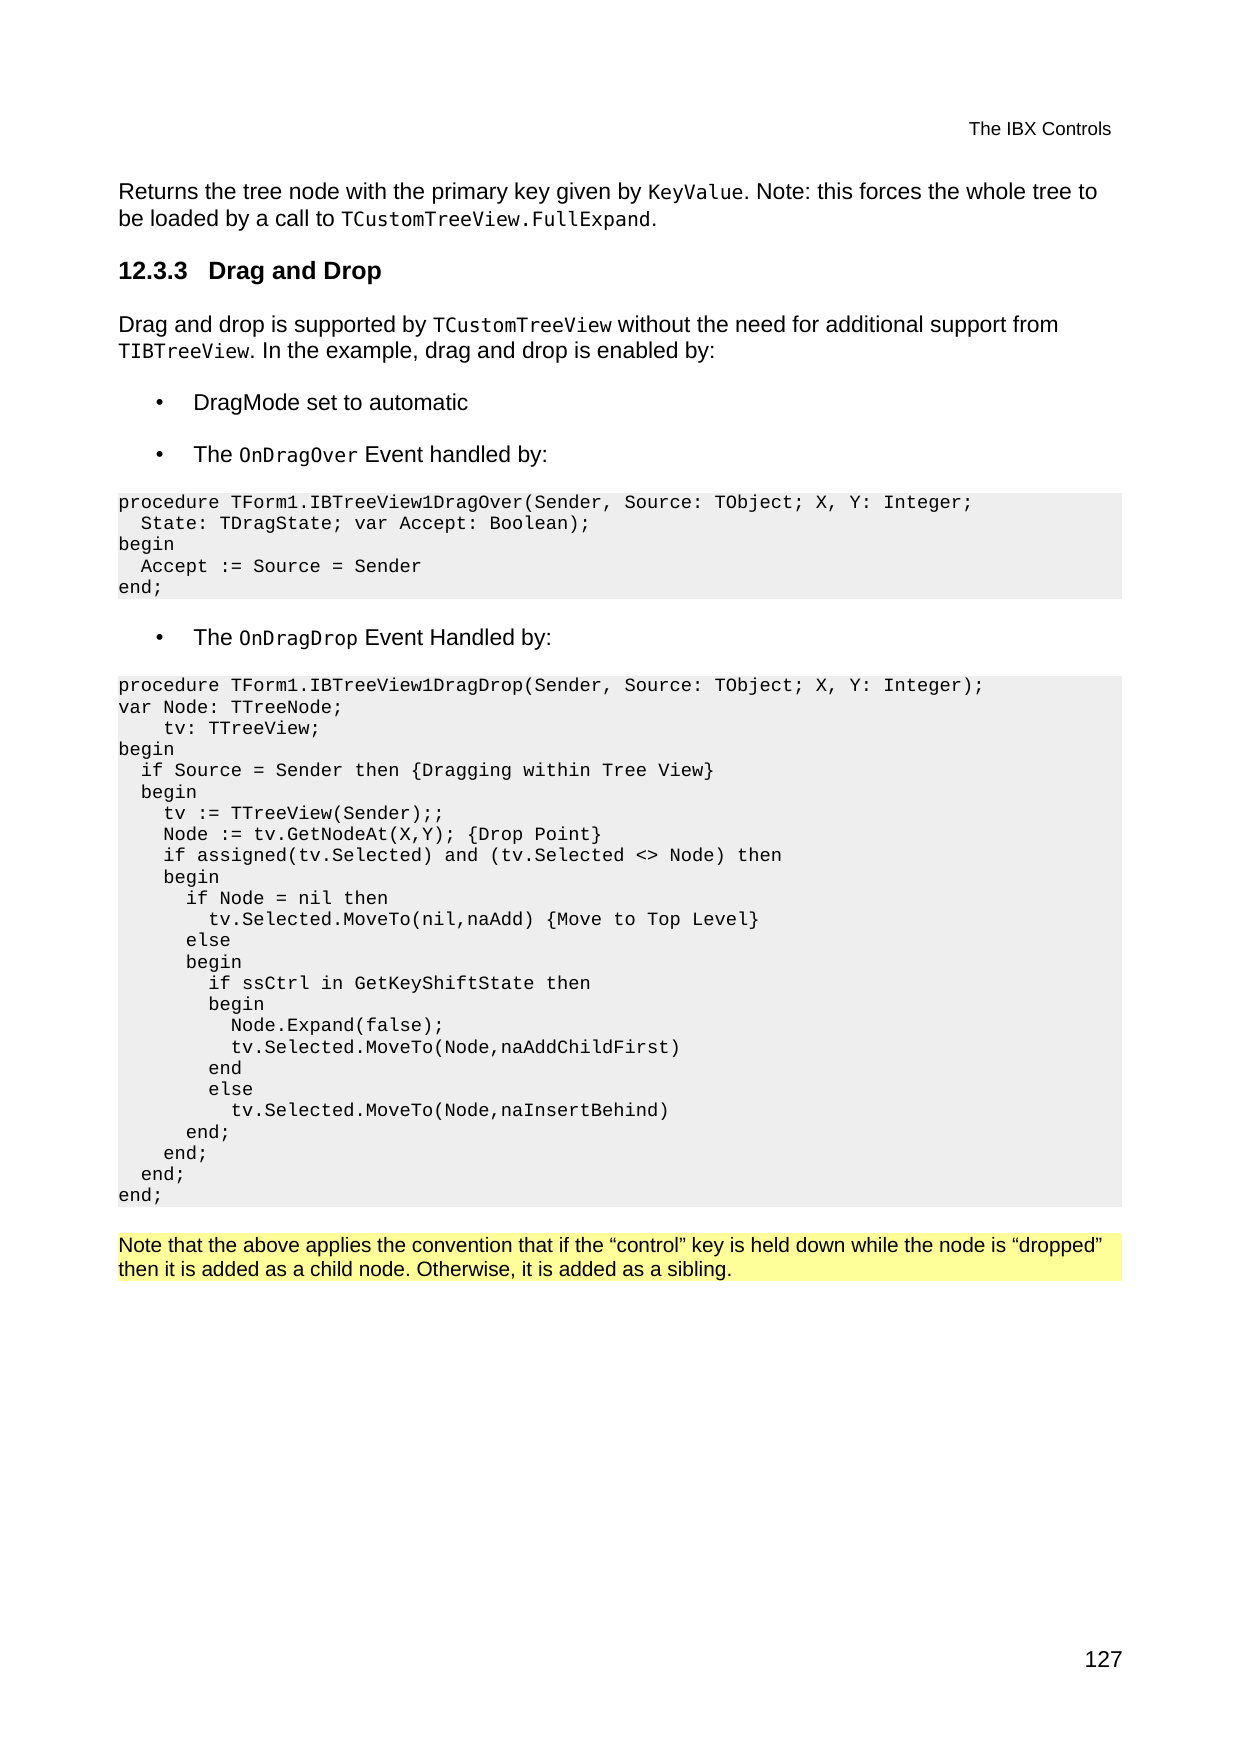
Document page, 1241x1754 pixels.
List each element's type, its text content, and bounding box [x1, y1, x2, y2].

text begin [118, 782, 1122, 804]
text begin [118, 740, 1122, 761]
text else [118, 931, 1122, 952]
text if Source = Sender then {Dragging within Tree View} [118, 761, 1122, 782]
subtitle Drag and Drop [118, 256, 1122, 285]
text begin [118, 952, 1122, 974]
text begin [118, 867, 1122, 889]
text Returns the tree node with the primary key given by KeyValue. Note: this forces the whole tree to be loaded by a call to TCustomTreeView.FullExpand. [118, 178, 1122, 231]
text end [118, 1059, 1122, 1080]
text Accept := Source = Sender [118, 556, 1122, 578]
text State: TDragState; var Accept: Boolean); [118, 514, 1122, 535]
text procedure TForm1.IBTreeView1DragDrop(Sender, Source: TObject; X, Y: Integer); [118, 676, 1122, 697]
text Drag and drop is supported by TCustomTreeView without the need for additional support from TIBTreeView. In the example, drag and drop is enabled by: [118, 311, 1122, 363]
list The OnDragDrop Event Handled by: [156, 624, 1122, 651]
text end; [118, 1186, 1122, 1207]
text procedure TForm1.IBTreeView1DragOver(Sender, Source: TObject; X, Y: Integer; [118, 493, 1122, 514]
text Node.Expand(false); [118, 1016, 1122, 1037]
text tv.Selected.MoveTo(Node,naInsertBehind) [118, 1101, 1122, 1122]
text end; [118, 1122, 1122, 1144]
text var Node: TTreeNode; [118, 697, 1122, 719]
text Node := tv.GetNodeAt(X,Y); {Drop Point} [118, 825, 1122, 846]
text end; [118, 578, 1122, 599]
text tv.Selected.MoveTo(nil,naAdd) {Move to Top Level} [118, 910, 1122, 931]
text if ssCtrl in GetKeyShiftState then [118, 974, 1122, 995]
text tv: TTreeView; [118, 719, 1122, 740]
text if assigned(tv.Selected) and (tv.Selected <> Node) then [118, 846, 1122, 867]
text tv := TTreeView(Sender);; [118, 804, 1122, 825]
text end; [118, 1144, 1122, 1165]
text end; [118, 1165, 1122, 1186]
list DragMode set to automatic [156, 389, 1122, 415]
list The OnDragOver Event handled by: [156, 441, 1122, 467]
text if Node = nil then [118, 889, 1122, 910]
text tv.Selected.MoveTo(Node,naAddChildFirst) [118, 1037, 1122, 1059]
text else [118, 1080, 1122, 1101]
text begin [118, 535, 1122, 556]
text begin [118, 995, 1122, 1016]
text Note that the above applies the convention that if the “control” key is held down while the node is “dropped” then it is added as a child node. Otherwise, it is added as a sibling. [118, 1233, 1122, 1281]
